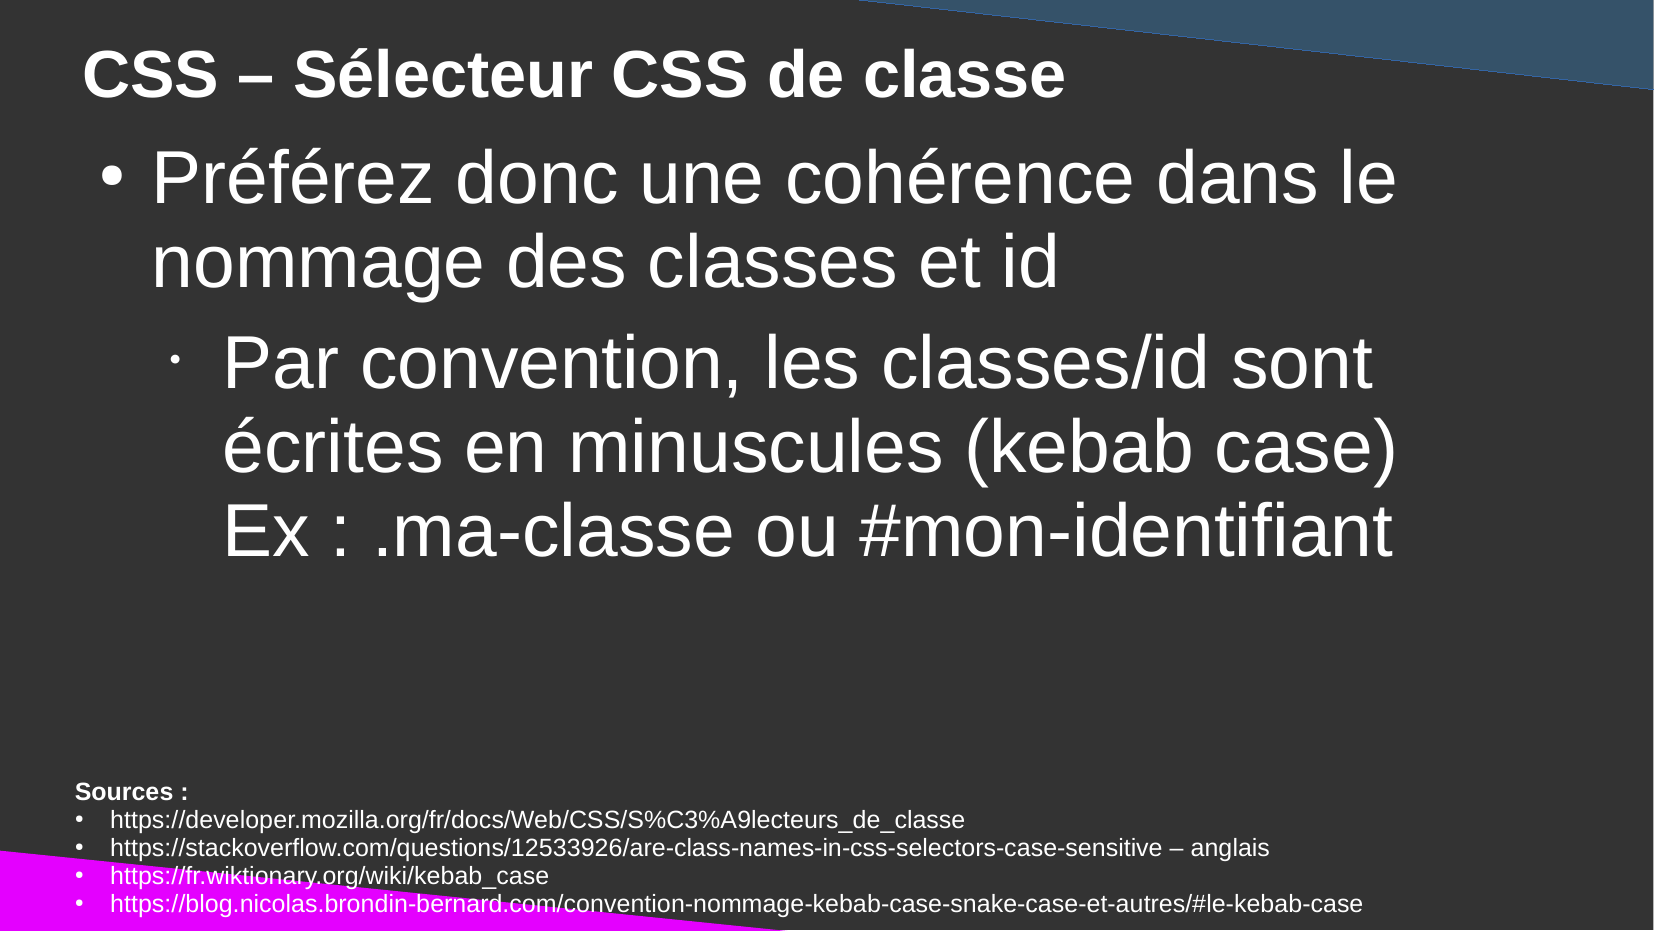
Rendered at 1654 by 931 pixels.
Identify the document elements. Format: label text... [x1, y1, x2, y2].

text_box [0, 850, 788, 931]
list Préférez donc une cohérence dans le nommage des classes et id Par convention, les classes/id sont écrites en minuscules (kebab case) Ex : .ma-classe ou #mon-identifiant [80, 135, 1605, 662]
text_box Sources : https://developer.mozilla.org/fr/docs/Web/CSS/S%C3%A9lecteurs_de_classe https://stackoverflow.com/questions/12533926/are-class-names-in-css-selectors-case-sensitive – anglais https://fr.wiktionary.org/wiki/kebab_case https://blog.nicolas.brondin-bernard.com/convention-nommage-kebab-case-snake-case-et-autres/#le-kebab-case [60, 770, 1546, 926]
text_box [859, 0, 1654, 90]
title CSS – Sélecteur CSS de classe [82, 37, 1571, 114]
